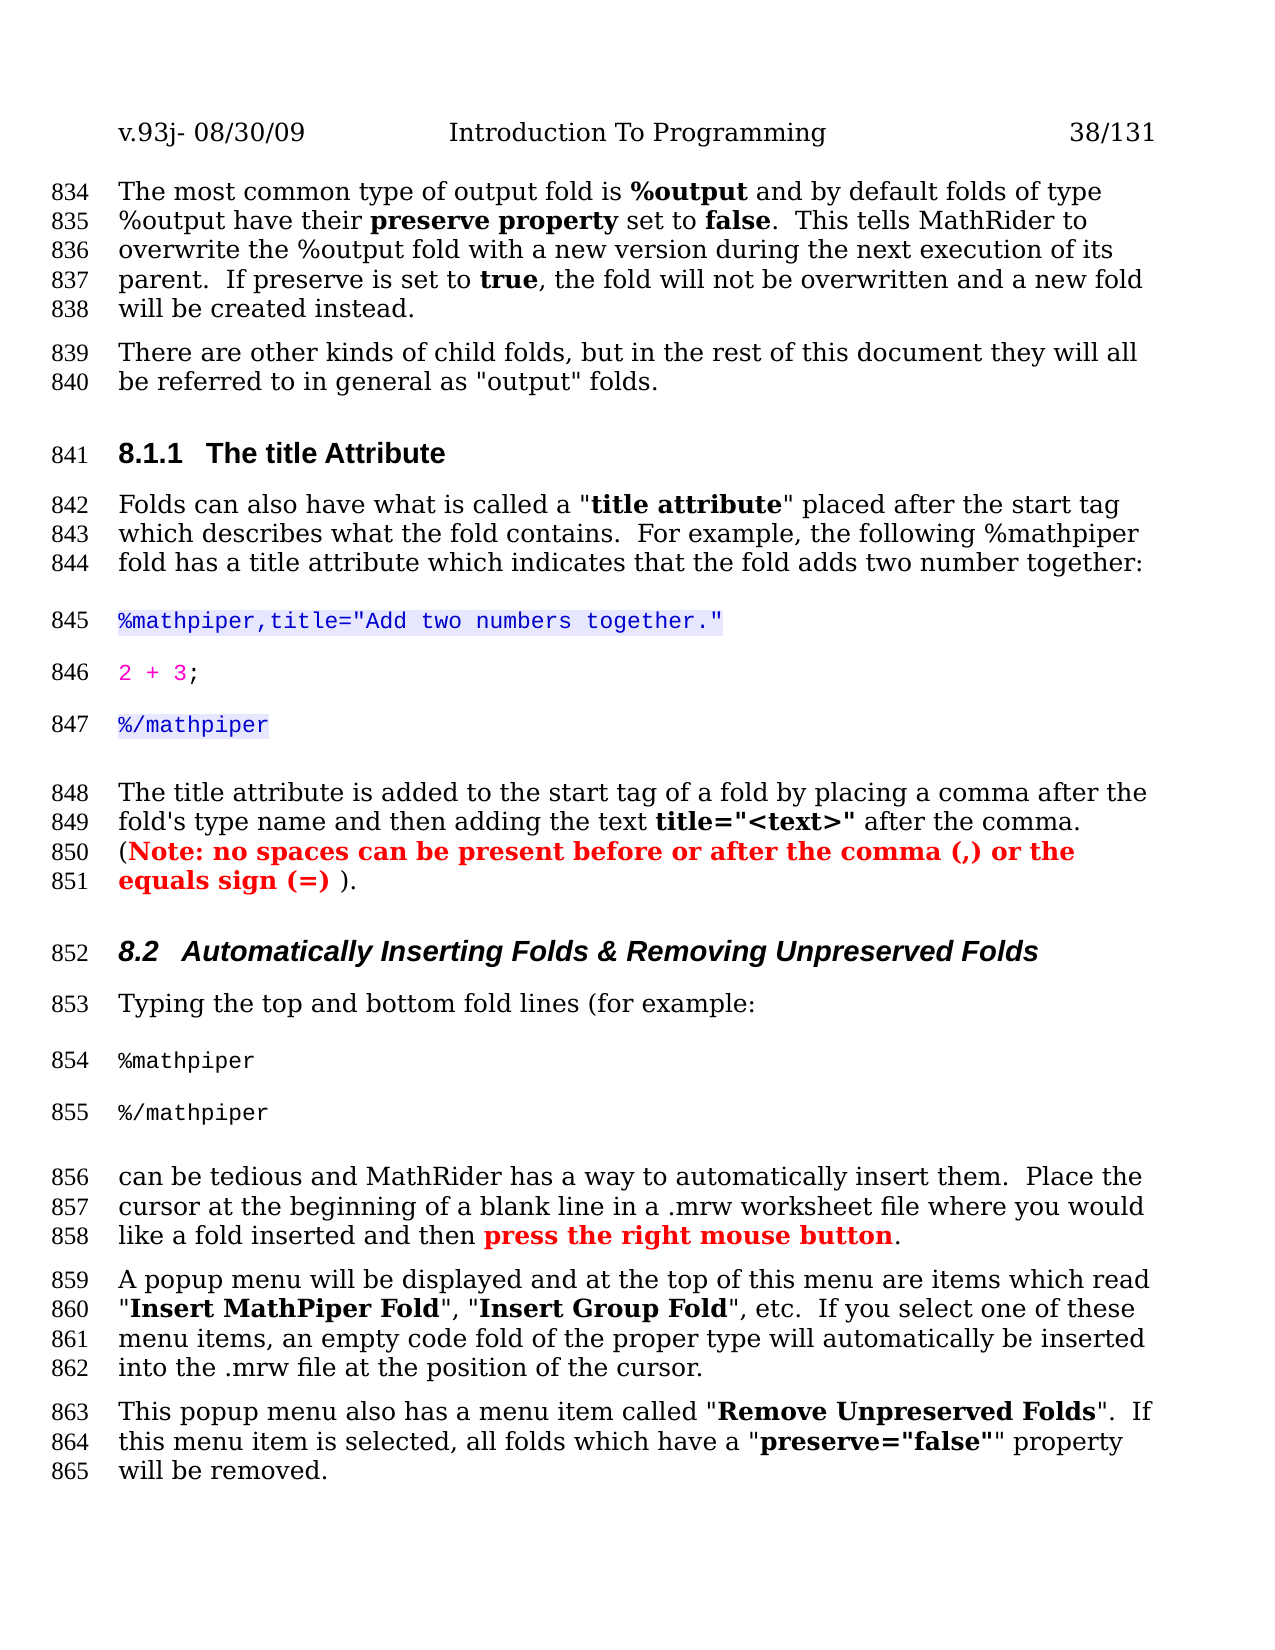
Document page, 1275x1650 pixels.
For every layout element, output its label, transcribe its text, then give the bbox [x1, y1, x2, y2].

text 2 + 3; [118, 662, 1157, 688]
text Typing the top and bottom fold lines (for example: [118, 989, 1157, 1018]
subtitle Automatically Inserting Folds & Removing Unpreserved Folds [118, 934, 1157, 968]
text %/mathpiper [118, 713, 1157, 739]
text can be tedious and MathRider has a way to automatically insert them. Place the cursor at the beginning of a blank line in a .mrw worksheet file where you would like a fold inserted and then press the right mouse button. [118, 1163, 1157, 1250]
text There are other kinds of child folds, but in the rest of this document they will all be referred to in general as "output" folds. [118, 338, 1157, 397]
text Folds can also have what is called a "title attribute" placed after the start tag which describes what the fold contains. For example, the following %mathpiper fold has a title attribute which indicates that the fold adds two number together: [118, 490, 1157, 578]
text A popup menu will be displayed and at the top of this menu are items which read "Insert MathPiper Fold", "Insert Group Fold", etc. If you select one of these menu items, an empty code fold of the proper type will automatically be inserted into the .mrw file at the position of the cursor. [118, 1265, 1157, 1382]
text %/mathpiper [118, 1102, 1157, 1128]
text The most common type of output fold is %output and by default folds of type %output have their preserve property set to false. This tells MathRider to overwrite the %output fold with a new version during the next execution of its parent. If preserve is set to true, the fold will not be overwritten and a new fold will be created instead. [118, 177, 1157, 323]
text This popup menu also has a menu item called "Remove Unpreserved Folds". If this menu item is selected, all folds which have a "preserve="false"" property will be removed. [118, 1397, 1157, 1485]
subtitle The title Attribute [118, 436, 1157, 469]
text %mathpiper [118, 1050, 1157, 1076]
text %mathpiper,title="Add two numbers together." [118, 610, 1157, 636]
text The title attribute is added to the start tag of a fold by placing a comma after the fold's type name and then adding the text title="<text>" after the comma. (Note: no spaces can be present before or after the comma (,) or the equals sign (=) ). [118, 778, 1157, 895]
